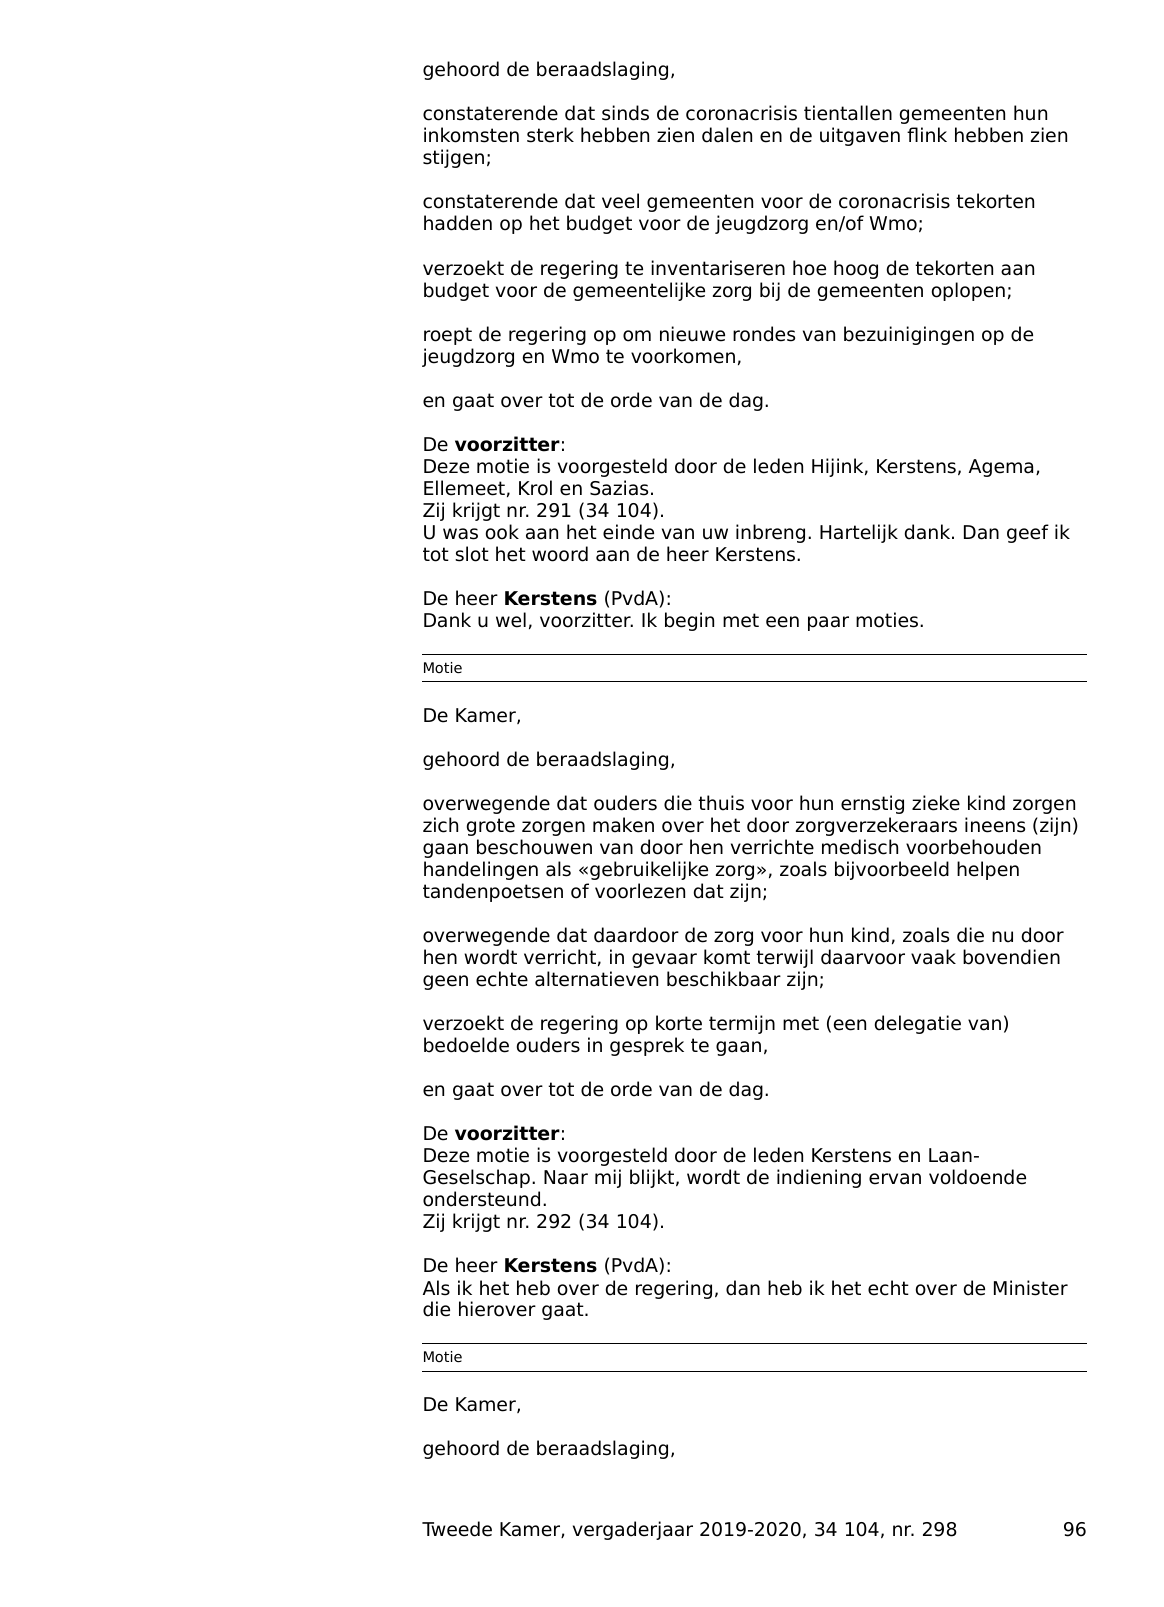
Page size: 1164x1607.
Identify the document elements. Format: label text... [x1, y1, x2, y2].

text verzoekt de regering op korte termijn met (een delegatie van) bedoelde ouders in gesprek te gaan, [422, 1013, 1087, 1057]
text gehoord de beraadslaging, [422, 59, 1087, 81]
text constaterende dat veel gemeenten voor de coronacrisis tekorten hadden op het budget voor de jeugdzorg en/of Wmo; [422, 191, 1087, 235]
text verzoekt de regering te inventariseren hoe hoog de tekorten aan budget voor de gemeentelijke zorg bij de gemeenten oplopen; [422, 257, 1087, 301]
text Zij krijgt nr. 292 (34 104). [422, 1211, 1087, 1233]
text Als ik het heb over de regering, dan heb ik het echt over de Minister die hierover gaat. [422, 1277, 1087, 1321]
text en gaat over tot de orde van de dag. [422, 1079, 1087, 1101]
text overwegende dat ouders die thuis voor hun ernstig zieke kind zorgen zich grote zorgen maken over het door zorgverzekeraars ineens (zijn) gaan beschouwen van door hen verrichte medisch voorbehouden handelingen als «gebruikelijke zorg», zoals bijvoorbeeld helpen tandenpoetsen of voorlezen dat zijn; [422, 793, 1087, 903]
text Deze motie is voorgesteld door de leden Kerstens en Laan-Geselschap. Naar mij blijkt, wordt de indiening ervan voldoende ondersteund. [422, 1145, 1087, 1211]
text Dank u wel, voorzitter. Ik begin met een paar moties. [422, 610, 1087, 632]
text De heer Kerstens (PvdA): [422, 588, 1087, 610]
text en gaat over tot de orde van de dag. [422, 390, 1087, 412]
text Deze motie is voorgesteld door de leden Hijink, Kerstens, Agema, Ellemeet, Krol en Sazias. [422, 456, 1087, 500]
text gehoord de beraadslaging, [422, 1438, 1087, 1460]
text overwegende dat daardoor de zorg voor hun kind, zoals die nu door hen wordt verricht, in gevaar komt terwijl daarvoor vaak bovendien geen echte alternatieven beschikbaar zijn; [422, 925, 1087, 991]
text De heer Kerstens (PvdA): [422, 1255, 1087, 1277]
table_header Motie [422, 655, 1087, 681]
text gehoord de beraadslaging, [422, 749, 1087, 771]
text Zij krijgt nr. 291 (34 104). [422, 500, 1087, 522]
text De Kamer, [422, 1394, 1087, 1416]
text De voorzitter: [422, 1123, 1087, 1145]
table_header Motie [422, 1344, 1087, 1371]
text roept de regering op om nieuwe rondes van bezuinigingen op de jeugdzorg en Wmo te voorkomen, [422, 324, 1087, 368]
text U was ook aan het einde van uw inbreng. Hartelijk dank. Dan geef ik tot slot het woord aan de heer Kerstens. [422, 522, 1087, 566]
text De Kamer, [422, 704, 1087, 726]
text constaterende dat sinds de coronacrisis tientallen gemeenten hun inkomsten sterk hebben zien dalen en de uitgaven flink hebben zien stijgen; [422, 103, 1087, 169]
text De voorzitter: [422, 434, 1087, 456]
